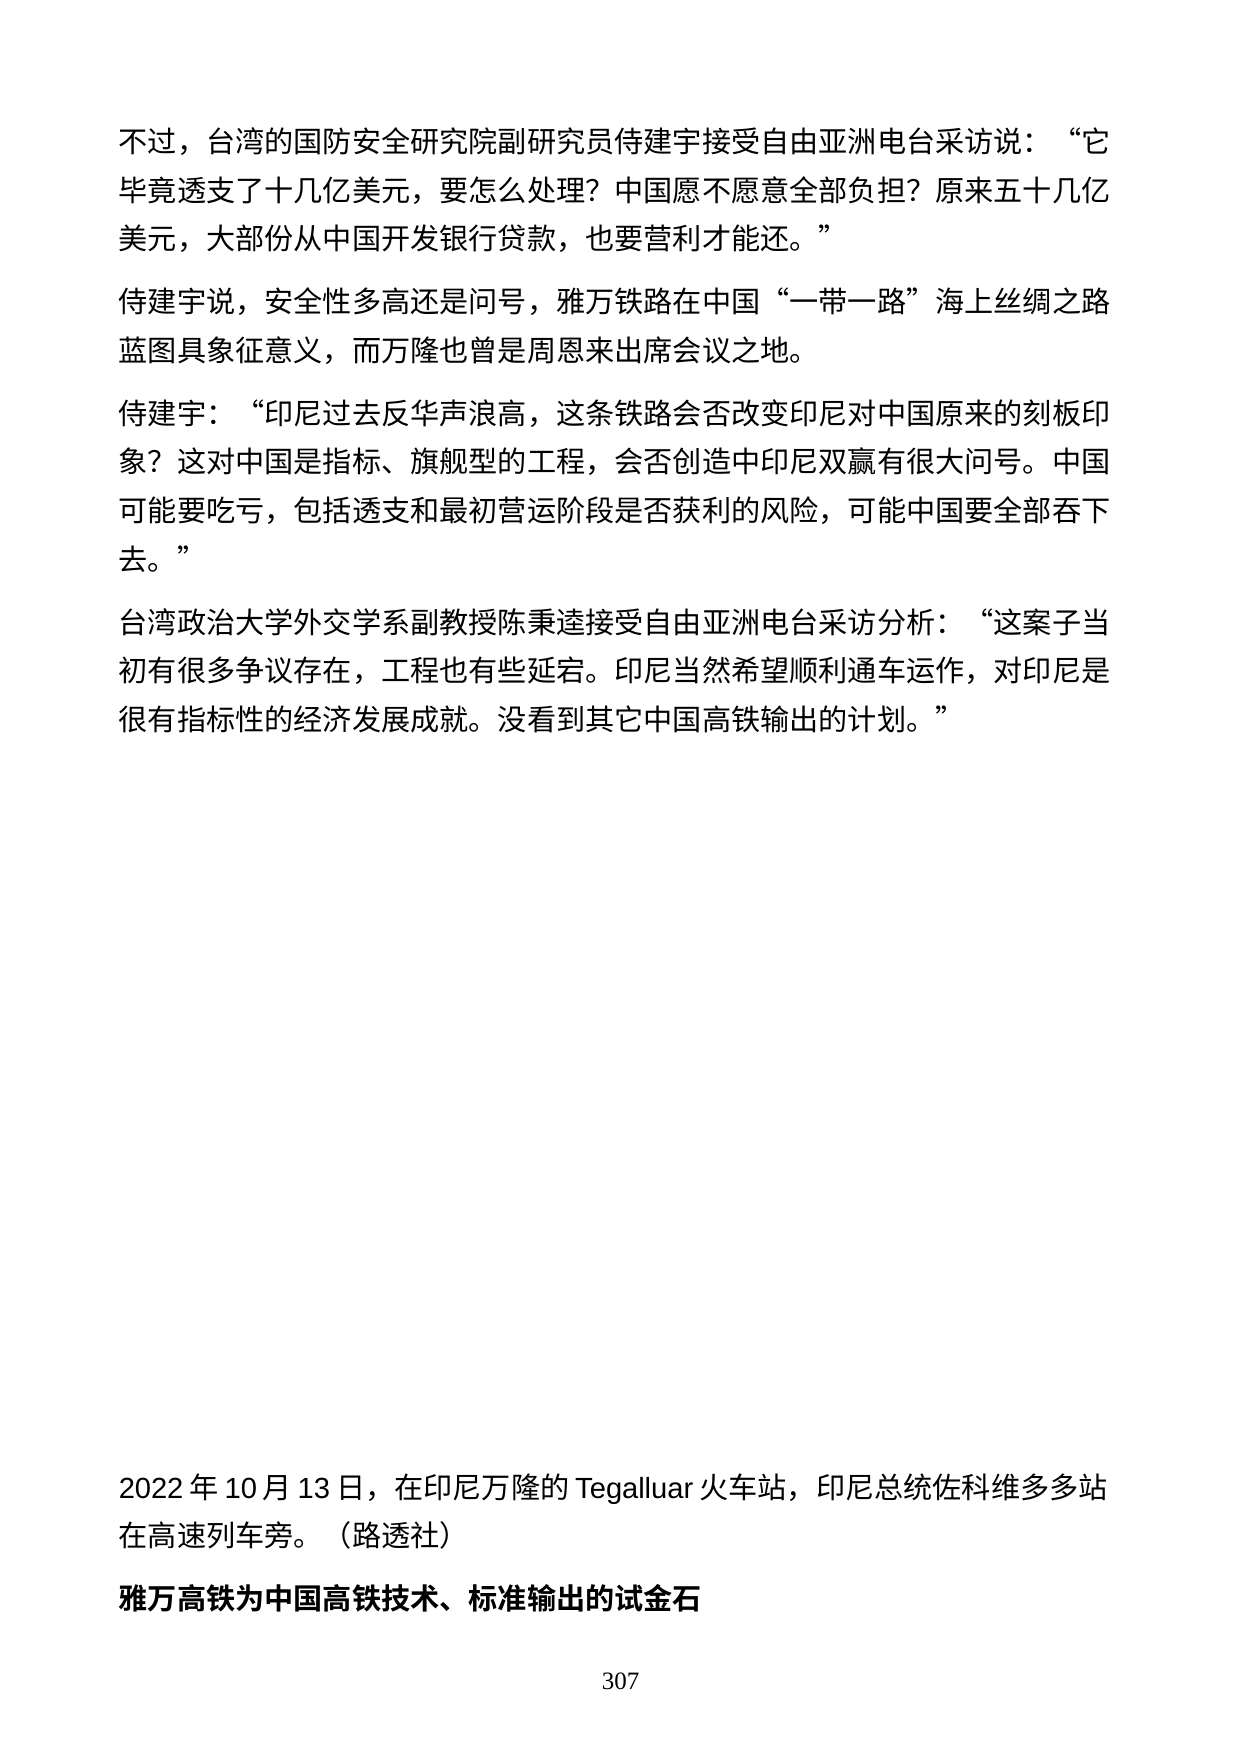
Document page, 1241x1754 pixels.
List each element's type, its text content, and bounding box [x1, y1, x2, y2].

text 雅万高铁为中国高铁技术、标准输出的试金石 [118, 1576, 1122, 1618]
text 2022年10月13日，在印尼万隆的Tegalluar火车站，印尼总统佐科维多多站在高速列车旁。（路透社） [118, 759, 1122, 1555]
text 侍建宇说，安全性多高还是问号，雅万铁路在中国“一带一路”海上丝绸之路蓝图具象征意义，而万隆也曾是周恩来出席会议之地。 [118, 279, 1122, 369]
text 侍建宇：“印尼过去反华声浪高，这条铁路会否改变印尼对中国原来的刻板印象？这对中国是指标、旗舰型的工程，会否创造中印尼双赢有很大问号。中国可能要吃亏，包括透支和最初营运阶段是否获利的风险，可能中国要全部吞下去。” [118, 390, 1122, 578]
text 不过，台湾的国防安全研究院副研究员侍建宇接受自由亚洲电台采访说：“它毕竟透支了十几亿美元，要怎么处理？中国愿不愿意全部负担？原来五十几亿美元，大部份从中国开发银行贷款，也要营利才能还。” [118, 118, 1122, 258]
text 台湾政治大学外交学系副教授陈秉逵接受自由亚洲电台采访分析：“这案子当初有很多争议存在，工程也有些延宕。印尼当然希望顺利通车运作，对印尼是很有指标性的经济发展成就。没看到其它中国高铁输出的计划。” [118, 599, 1122, 738]
